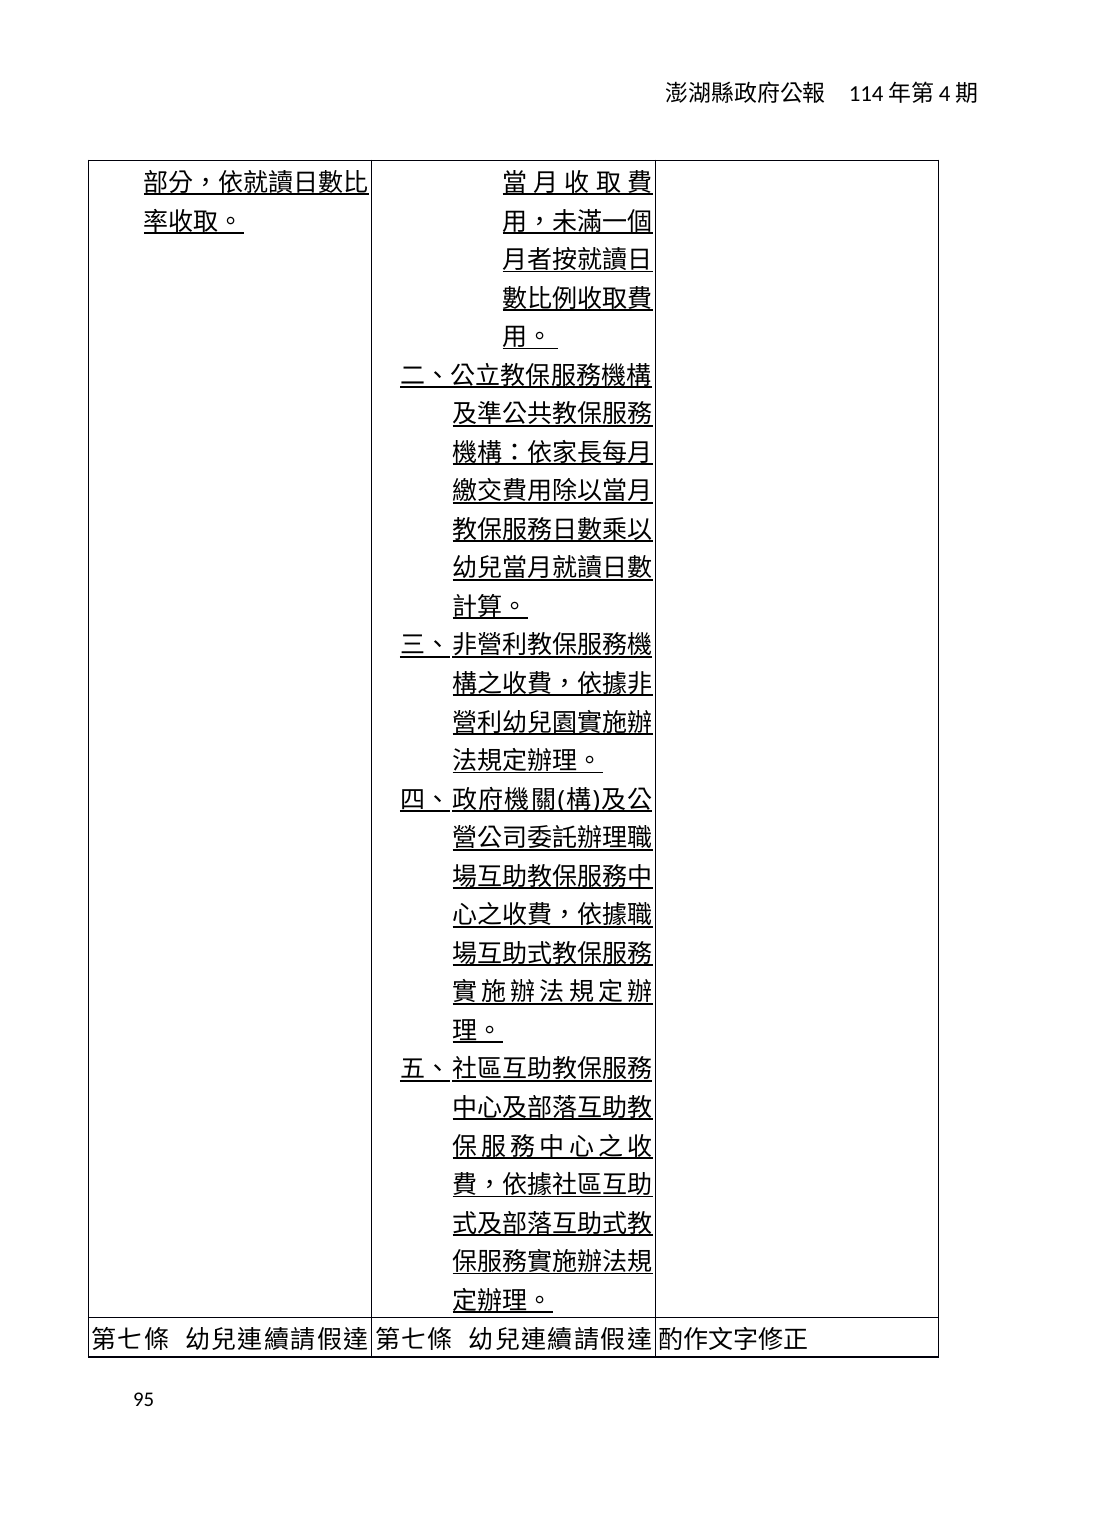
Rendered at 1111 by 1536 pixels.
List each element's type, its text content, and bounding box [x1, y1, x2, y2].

table_cell 第七條 幼兒連續請假達 [89, 1318, 371, 1356]
table_cell 酌作文字修正 [656, 1318, 938, 1356]
table_cell [656, 161, 938, 1317]
table_cell 第七條 幼兒連續請假達 [372, 1318, 655, 1356]
table_cell 部分，依就讀日數比率收取。 [89, 161, 371, 1317]
table_cell 當月收取費用，未滿一個月者按就讀日數比例收取費用。 二、公立教保服務機構及準公共教保服務機構：依家長每月繳交費用除以當月教保服務日數乘以幼兒當月就讀日數計算。 三、 非營利教保服務機構之收費，依據非營利幼兒園實施辦法規定辦理。 四、 政府機關(構)及公營公司委託辦理職場互助教保服務中心之收費，依據職場互助式教保服務實施辦法規定辦理。 五、 社區互助教保服務中心及部落互助教保服務中心之收費，依據社區互助式及部落互助式教保服務實施辦法規定辦理。 [372, 161, 655, 1317]
